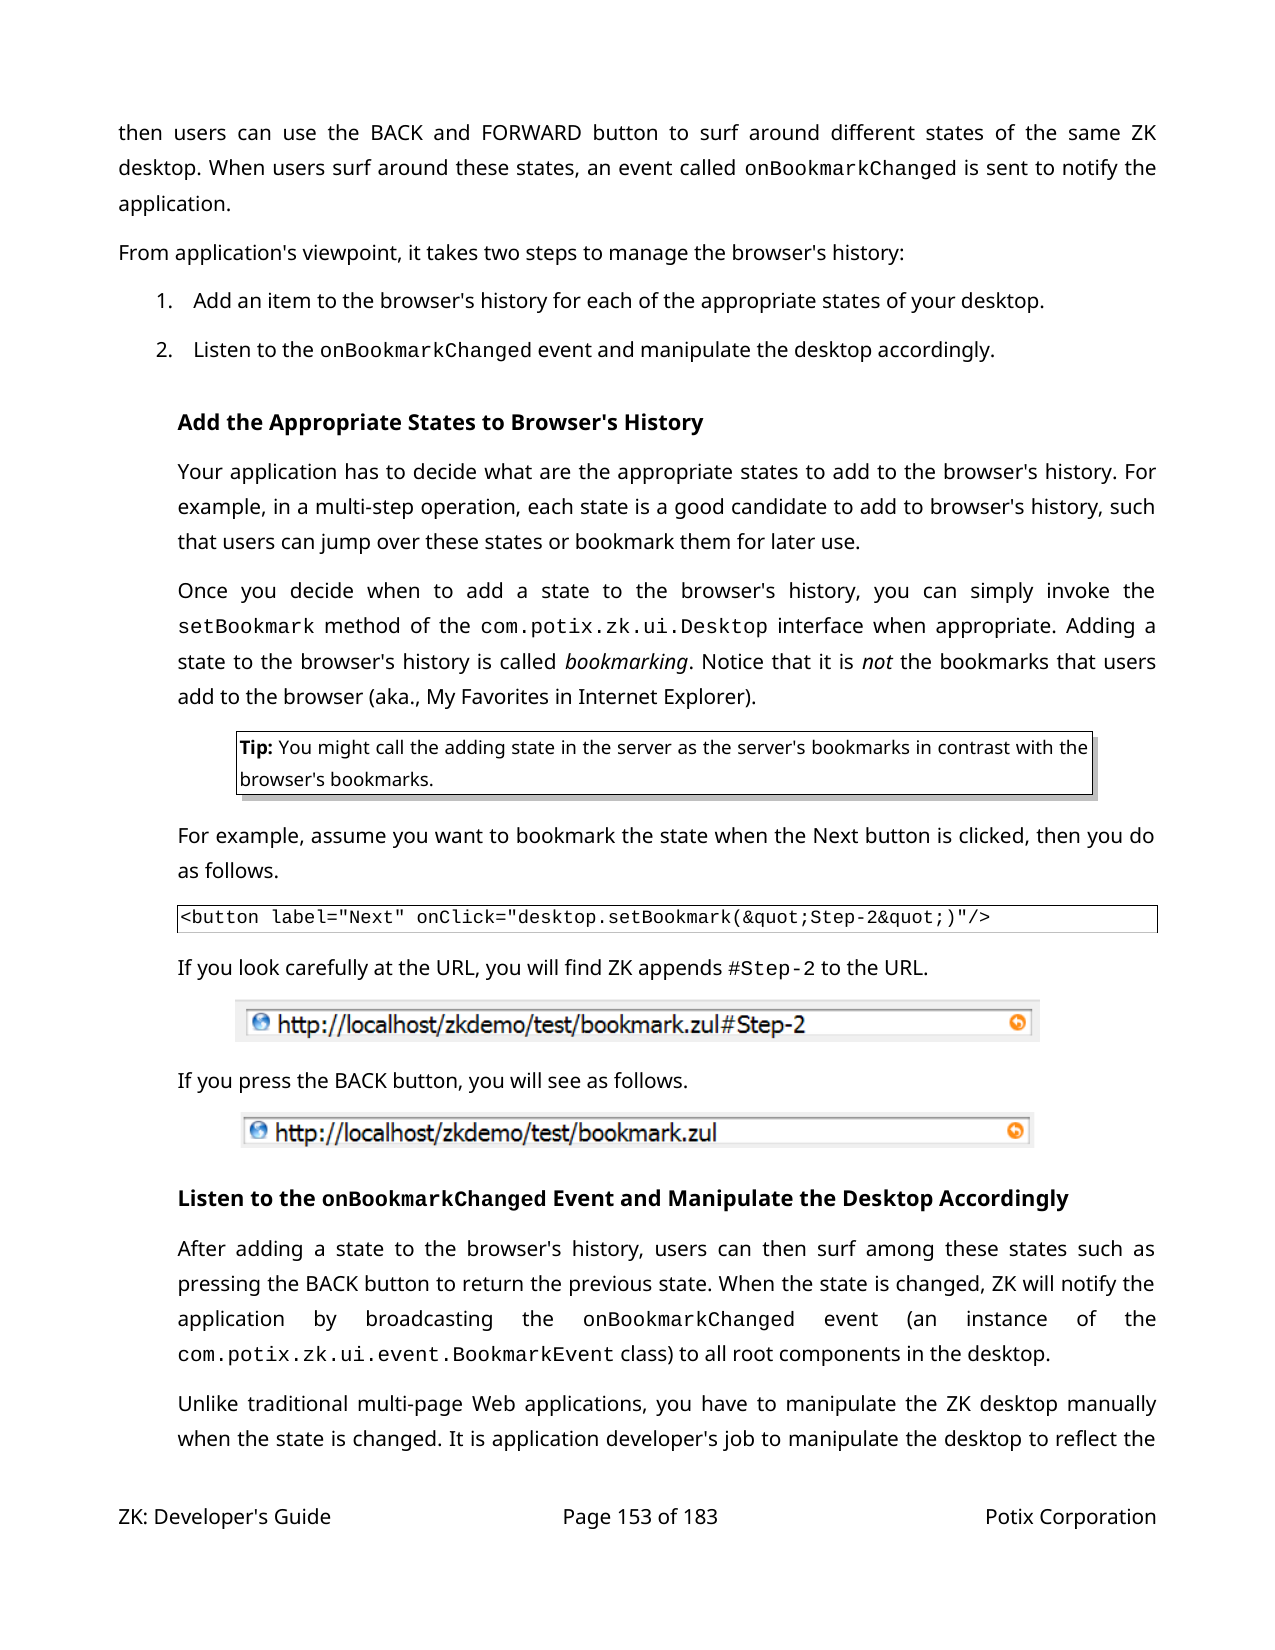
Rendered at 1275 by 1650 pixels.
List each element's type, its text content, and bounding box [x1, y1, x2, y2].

picture [240, 1112, 1035, 1148]
list Add an item to the browser's history for each of the appropriate states of your desktop. [156, 287, 1157, 315]
text From application's viewpoint, it takes two steps to manage the browser's history: [118, 238, 1157, 266]
text Once you decide when to add a state to the browser's history, you can simply invoke the setBookmark method of the com.potix.zk.ui.Desktop interface when appropriate. Adding a state to the browser's history is called bookmarking. Notice that it is not the bookmarks that users add to the browser (aka., My Favorites in Internet Explorer). [177, 576, 1157, 711]
picture [235, 999, 1040, 1042]
text If you look carefully at the URL, you will find ZK appends #Step-2 to the URL. [177, 953, 1157, 982]
text For example, assume you want to bookmark the state when the Next button is clicked, then you do as follows. [177, 821, 1157, 884]
text Your application has to decide what are the appropriate states to add to the browser's history. For example, in a multi-step operation, each state is a good candidate to add to browser's history, such that users can jump over these states or bookmark them for later use. [177, 457, 1157, 556]
text Tip: You might call the adding state in the server as the server's bookmarks in contrast with the browser's bookmarks. [237, 732, 1092, 794]
text <button label="Next" onClick="desktop.setBookmark(&quot;Step-2&quot;)"/> [178, 906, 1157, 932]
subtitle Add the Appropriate States to Browser's History [177, 406, 1157, 436]
text then users can use the BACK and FORWARD button to surf around different states of the same ZK desktop. When users surf around these states, an event called onBookmarkChanged is sent to notify the application. [118, 118, 1157, 217]
text Unlike traditional multi-page Web applications, you have to manipulate the ZK desktop manually when the state is changed. It is application developer's job to manipulate the desktop to reflect the [177, 1389, 1157, 1452]
text After adding a state to the browser's history, users can then surf among these states such as pressing the BACK button to return the previous state. When the state is changed, ZK will notify the application by broadcasting the onBookmarkChanged event (an instance of the com.potix.zk.ui.event.BookmarkEvent class) to all root components in the desktop. [177, 1234, 1157, 1368]
subtitle Listen to the onBookmarkChanged Event and Manipulate the Desktop Accordingly [177, 1137, 1157, 1213]
list Listen to the onBookmarkChanged event and manipulate the desktop accordingly. [156, 335, 1157, 364]
text If you press the BACK button, you will see as follows. [177, 1067, 1157, 1095]
